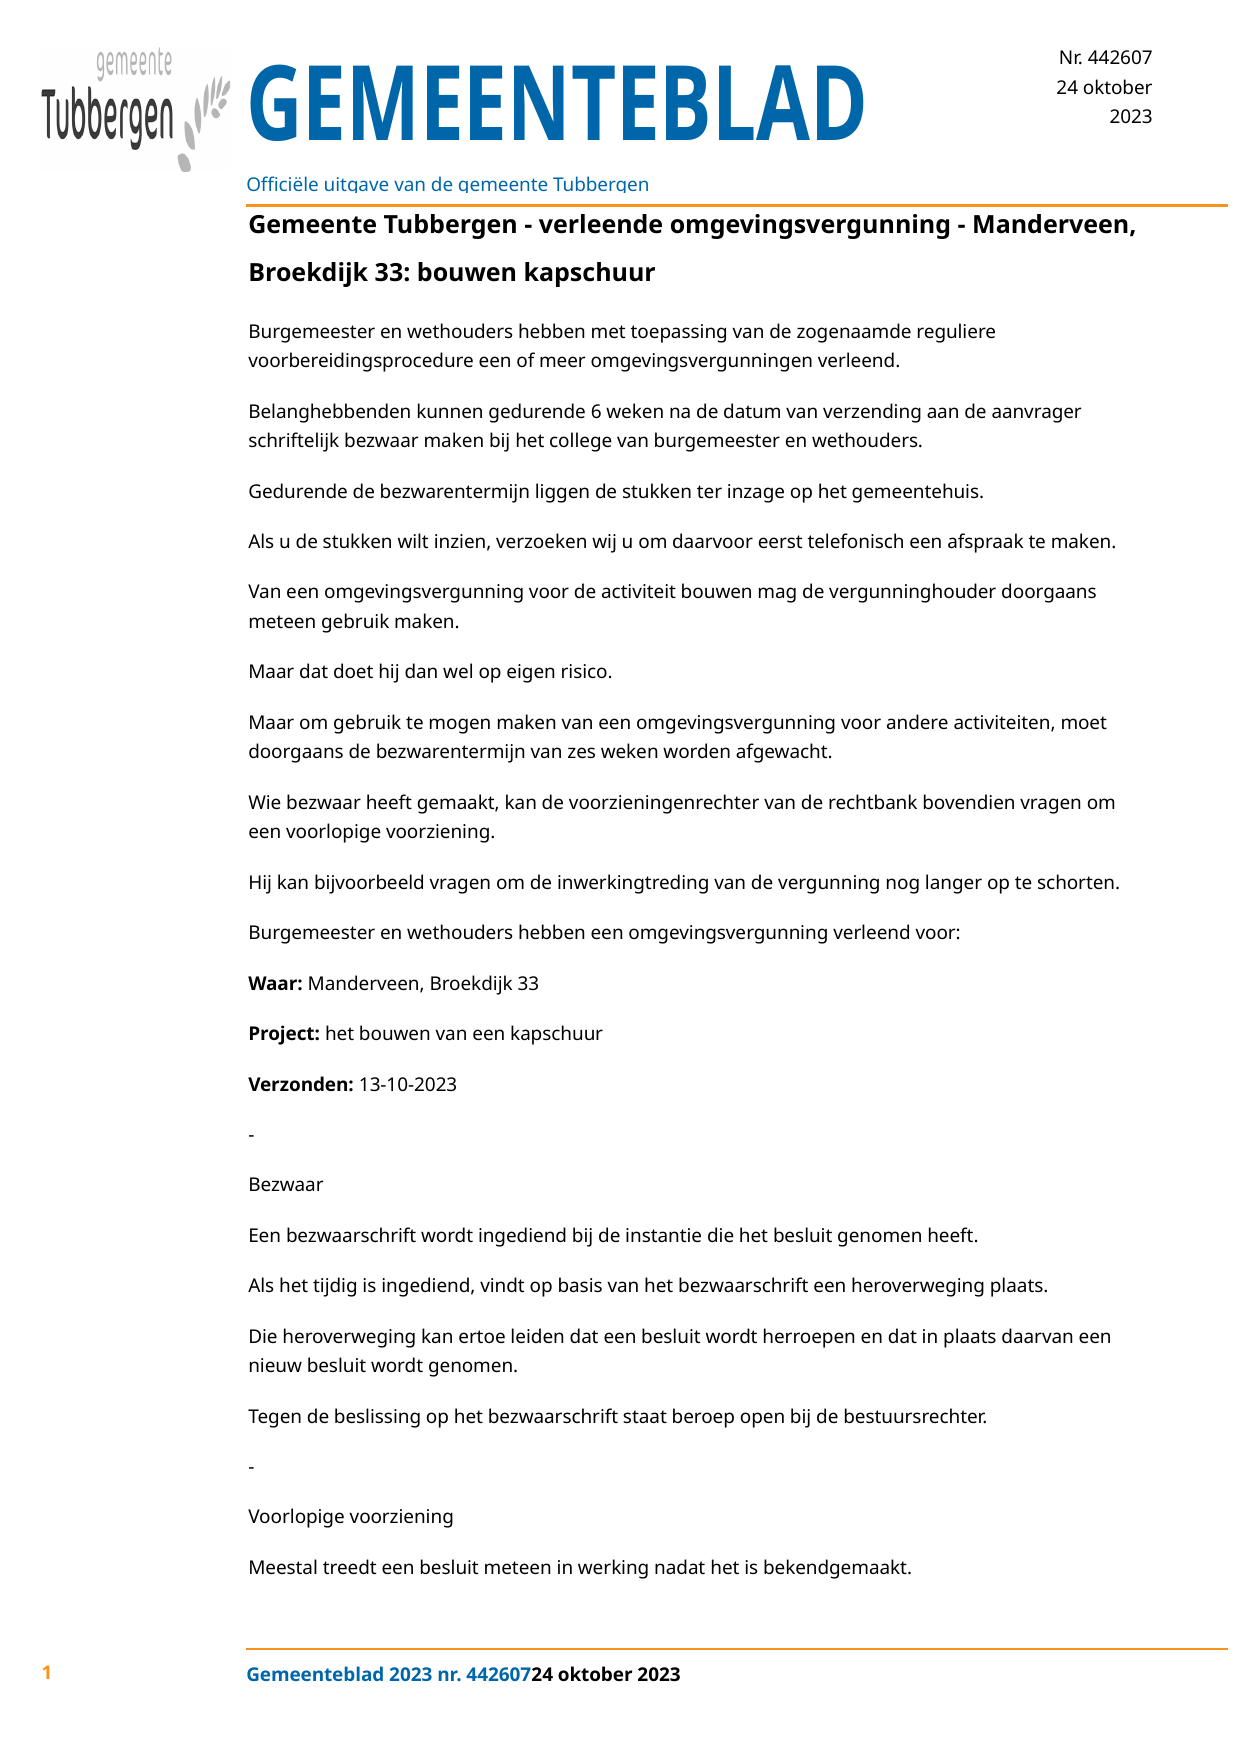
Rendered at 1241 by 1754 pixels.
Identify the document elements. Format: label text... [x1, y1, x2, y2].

picture [41, 47, 231, 172]
text Die heroverweging kan ertoe leiden dat een besluit wordt herroepen en dat in plaats daarvan een nieuw besluit wordt genomen. [248, 1323, 1152, 1378]
text Tegen de beslissing op het bezwaarschrift staat beroep open bij de bestuursrechter. [248, 1403, 1152, 1429]
text Verzonden: 13-10-2023 [248, 1071, 1152, 1097]
text - [248, 1453, 1152, 1479]
text Bezwaar [248, 1172, 1152, 1197]
text Wie bezwaar heeft gemaakt, kan de voorzieningenrechter van de rechtbank bovendien vragen om een voorlopige voorziening. [248, 789, 1152, 844]
text Maar dat doet hij dan wel op eigen risico. [248, 659, 1152, 684]
text - [248, 1121, 1152, 1147]
text Voorlopige voorziening [248, 1504, 1152, 1529]
text Een bezwaarschrift wordt ingediend bij de instantie die het besluit genomen heeft. [248, 1222, 1152, 1248]
text Als het tijdig is ingediend, vindt op basis van het bezwaarschrift een heroverweging plaats. [248, 1272, 1152, 1298]
text Maar om gebruik te mogen maken van een omgevingsvergunning voor andere activiteiten, moet doorgaans de bezwarentermijn van zes weken worden afgewacht. [248, 709, 1152, 764]
text Meestal treedt een besluit meteen in werking nadat het is bekendgemaakt. [248, 1554, 1152, 1580]
text Gedurende de bezwarentermijn liggen de stukken ter inzage op het gemeentehuis. [248, 478, 1152, 504]
text Belanghebbenden kunnen gedurende 6 weken na de datum van verzending aan de aanvrager schriftelijk bezwaar maken bij het college van burgemeester en wethouders. [248, 398, 1152, 453]
text Als u de stukken wilt inzien, verzoeken wij u om daarvoor eerst telefonisch een afspraak te maken. [248, 528, 1152, 554]
text Burgemeester en wethouders hebben met toepassing van de zogenaamde reguliere voorbereidingsprocedure een of meer omgevingsvergunningen verleend. [248, 318, 1152, 373]
text Van een omgevingsvergunning voor de activiteit bouwen mag de vergunninghouder doorgaans meteen gebruik maken. [248, 579, 1152, 634]
text Project: het bouwen van een kapschuur [248, 1020, 1152, 1046]
text Gemeente Tubbergen - verleende omgevingsvergunning - Manderveen, Broekdijk 33: bouwen kapschuur [248, 207, 1152, 288]
text Hij kan bijvoorbeeld vragen om de inwerkingtreding van de vergunning nog langer op te schorten. [248, 869, 1152, 895]
text Waar: Manderveen, Broekdijk 33 [248, 970, 1152, 996]
text Burgemeester en wethouders hebben een omgevingsvergunning verleend voor: [248, 919, 1152, 945]
